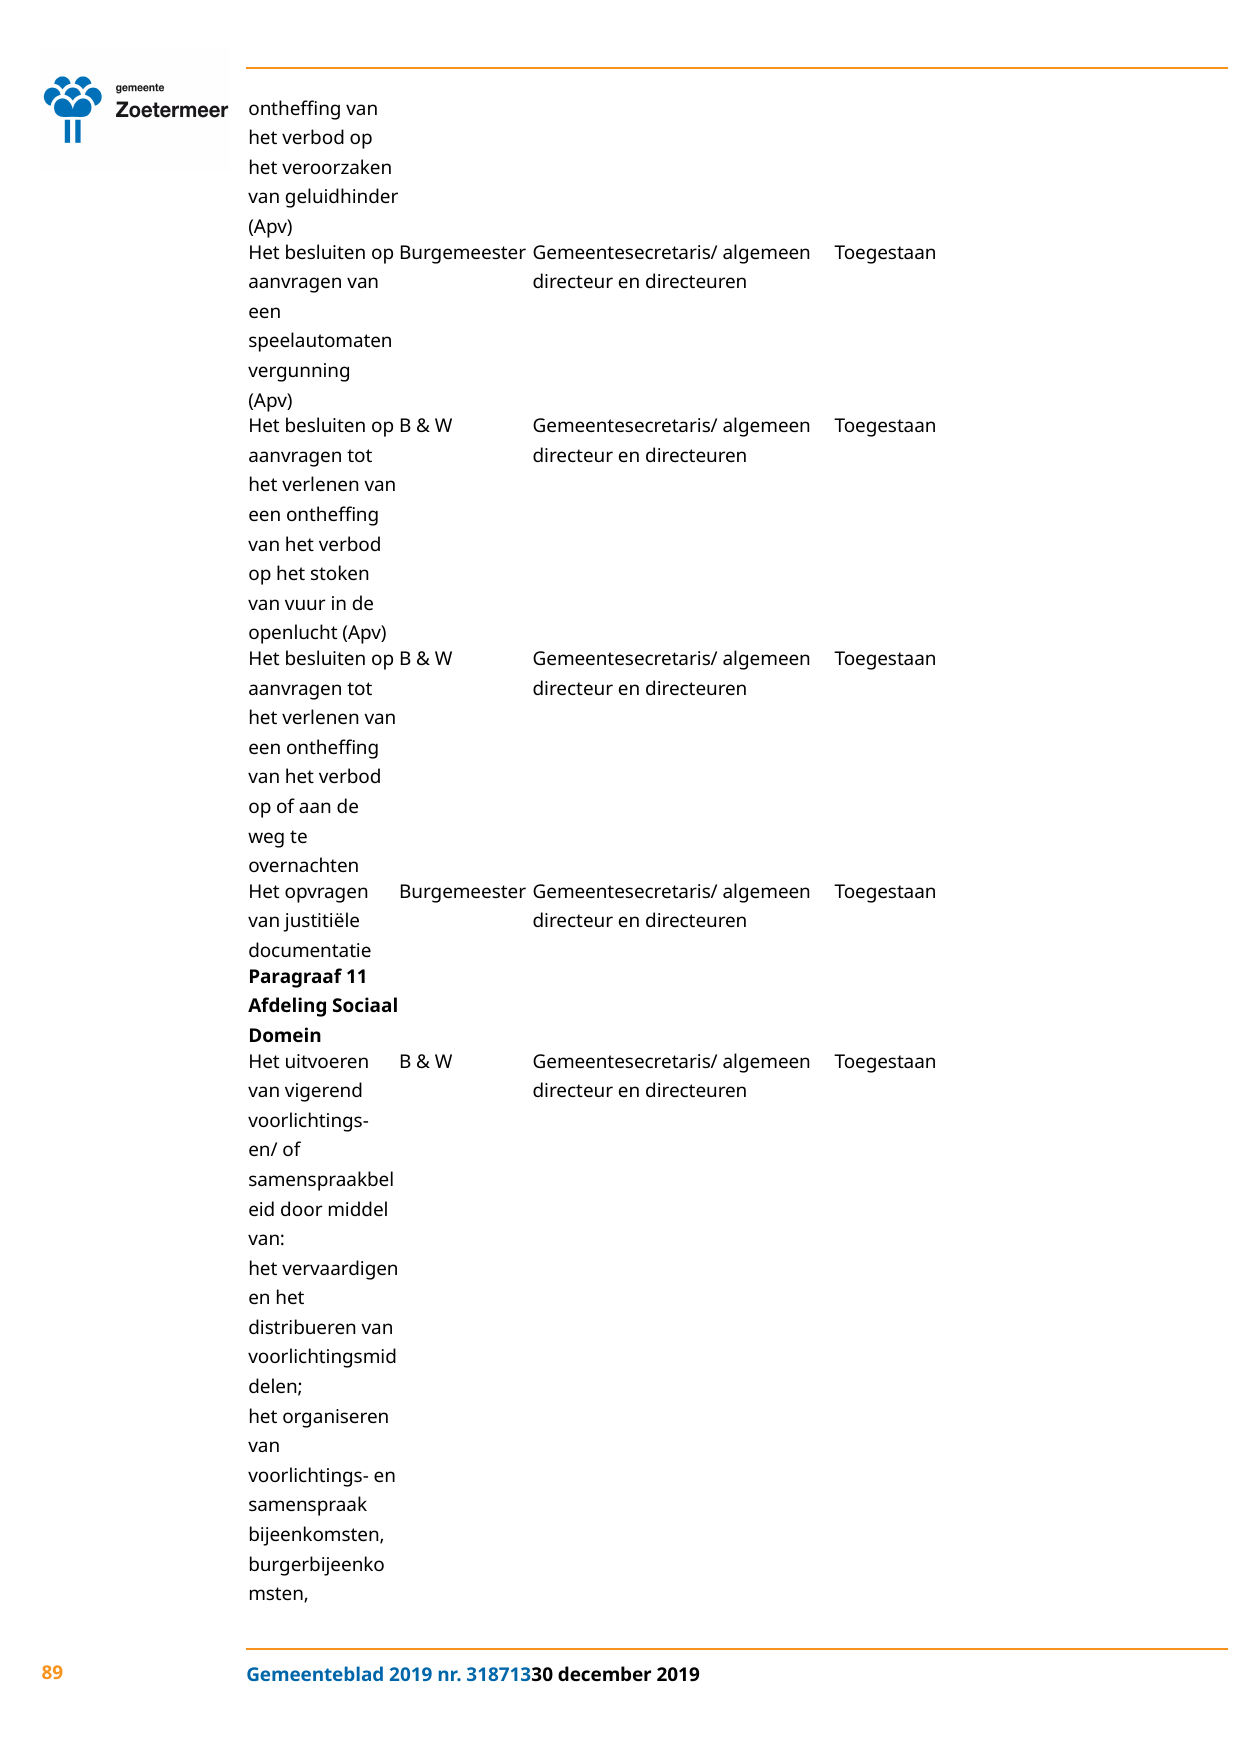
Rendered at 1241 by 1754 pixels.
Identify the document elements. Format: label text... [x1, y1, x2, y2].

table_cell Gemeentesecretaris/ algemeen directeur en directeuren [533, 1048, 834, 1606]
table_cell Toegestaan [834, 878, 1094, 963]
table_cell [834, 95, 1094, 239]
table_cell Het besluiten op aanvragen tot het verlenen van een ontheffing van het verbod op of aan de weg te overnachten [248, 645, 399, 878]
table_cell Het besluiten op aanvragen van een speelautomatenvergunning (Apv) [248, 239, 399, 412]
table_cell Toegestaan [834, 239, 1094, 412]
table_cell Paragraaf 11 Afdeling Sociaal Domein [248, 963, 399, 1048]
table_cell Gemeentesecretaris/ algemeen directeur en directeuren [533, 878, 834, 963]
table_cell [399, 963, 532, 1048]
table_cell B & W [399, 413, 532, 645]
table_cell ontheffing van het verbod op het veroorzaken van geluidhinder (Apv) [248, 95, 399, 239]
table_cell [533, 95, 834, 239]
table_cell Toegestaan [834, 1048, 1094, 1606]
table_cell Toegestaan [834, 413, 1094, 645]
table_cell [533, 963, 834, 1048]
table_cell Het besluiten op aanvragen tot het verlenen van een ontheffing van het verbod op het stoken van vuur in de openlucht (Apv) [248, 413, 399, 645]
table_cell Gemeentesecretaris/ algemeen directeur en directeuren [533, 239, 834, 412]
table_cell Burgemeester [399, 239, 532, 412]
table_cell Het opvragen van justitiële documentatie [248, 878, 399, 963]
table_cell Toegestaan [834, 645, 1094, 878]
table_cell Het uitvoeren van vigerend voorlichtings- en/ of samenspraakbeleid door middel van: het vervaardigen en het distribueren van voorlichtingsmiddelen; het organiseren van voorlichtings- en samenspraak bijeenkomsten, burgerbijeenkomsten, [248, 1048, 399, 1606]
picture [41, 47, 231, 172]
table_cell B & W [399, 645, 532, 878]
table_cell [834, 963, 1094, 1048]
table_cell B & W [399, 1048, 532, 1606]
table_cell Gemeentesecretaris/ algemeen directeur en directeuren [533, 413, 834, 645]
table_cell Gemeentesecretaris/ algemeen directeur en directeuren [533, 645, 834, 878]
table_cell [399, 95, 532, 239]
table_cell Burgemeester [399, 878, 532, 963]
